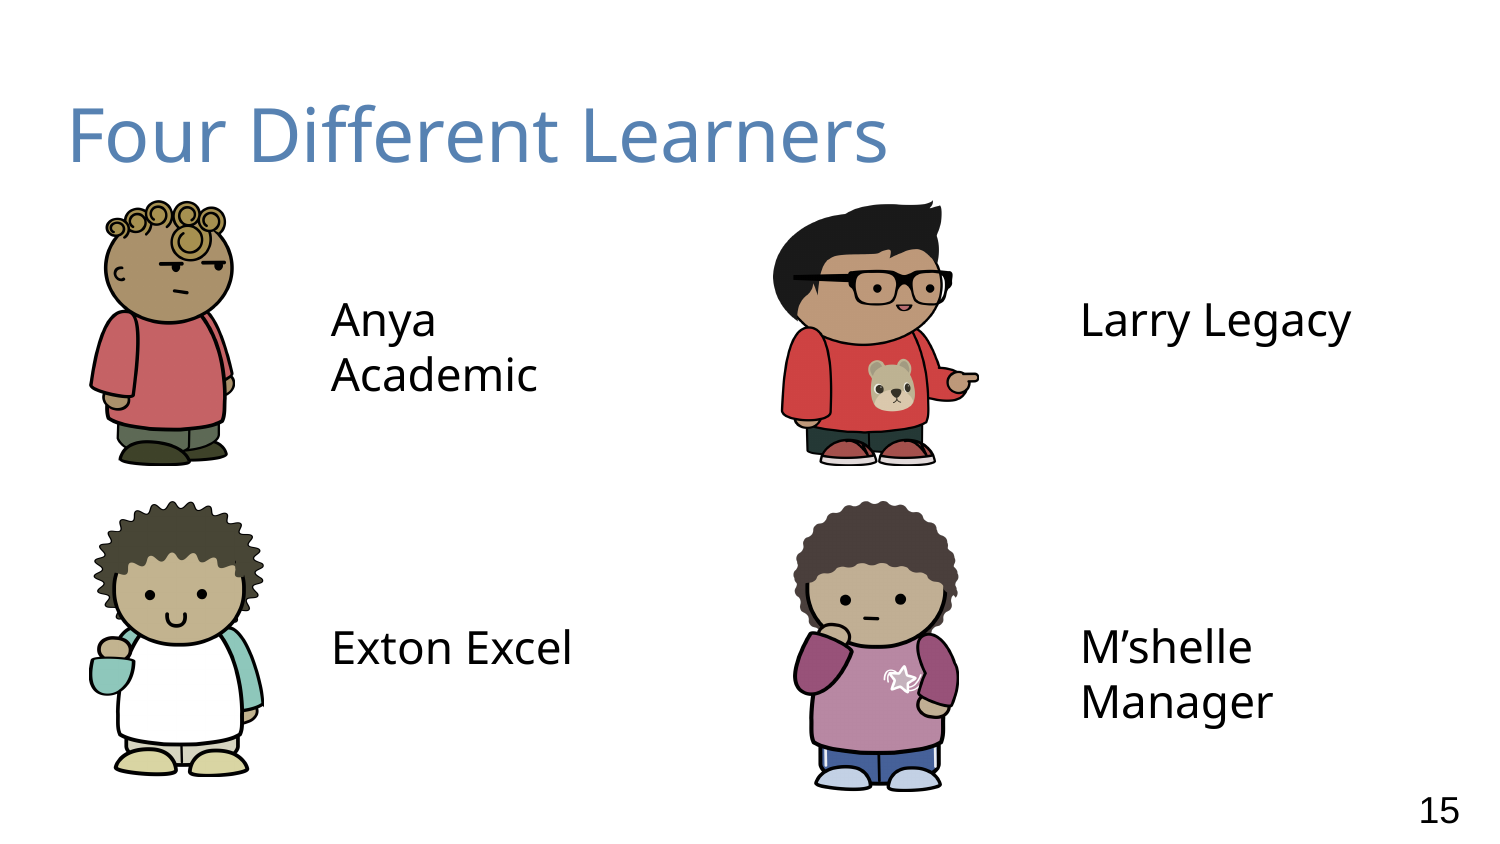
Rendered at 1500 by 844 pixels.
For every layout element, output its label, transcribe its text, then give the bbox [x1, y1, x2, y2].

text_box Anya Academic [315, 275, 652, 416]
text_box Exton Excel [315, 603, 652, 689]
picture [89, 501, 264, 777]
text_box Larry Legacy [1064, 275, 1401, 361]
picture [89, 200, 235, 466]
picture [793, 501, 959, 792]
picture [773, 200, 979, 466]
text_box M’shelle Manager [1064, 603, 1449, 744]
title Four Different Learners [51, 72, 1449, 167]
